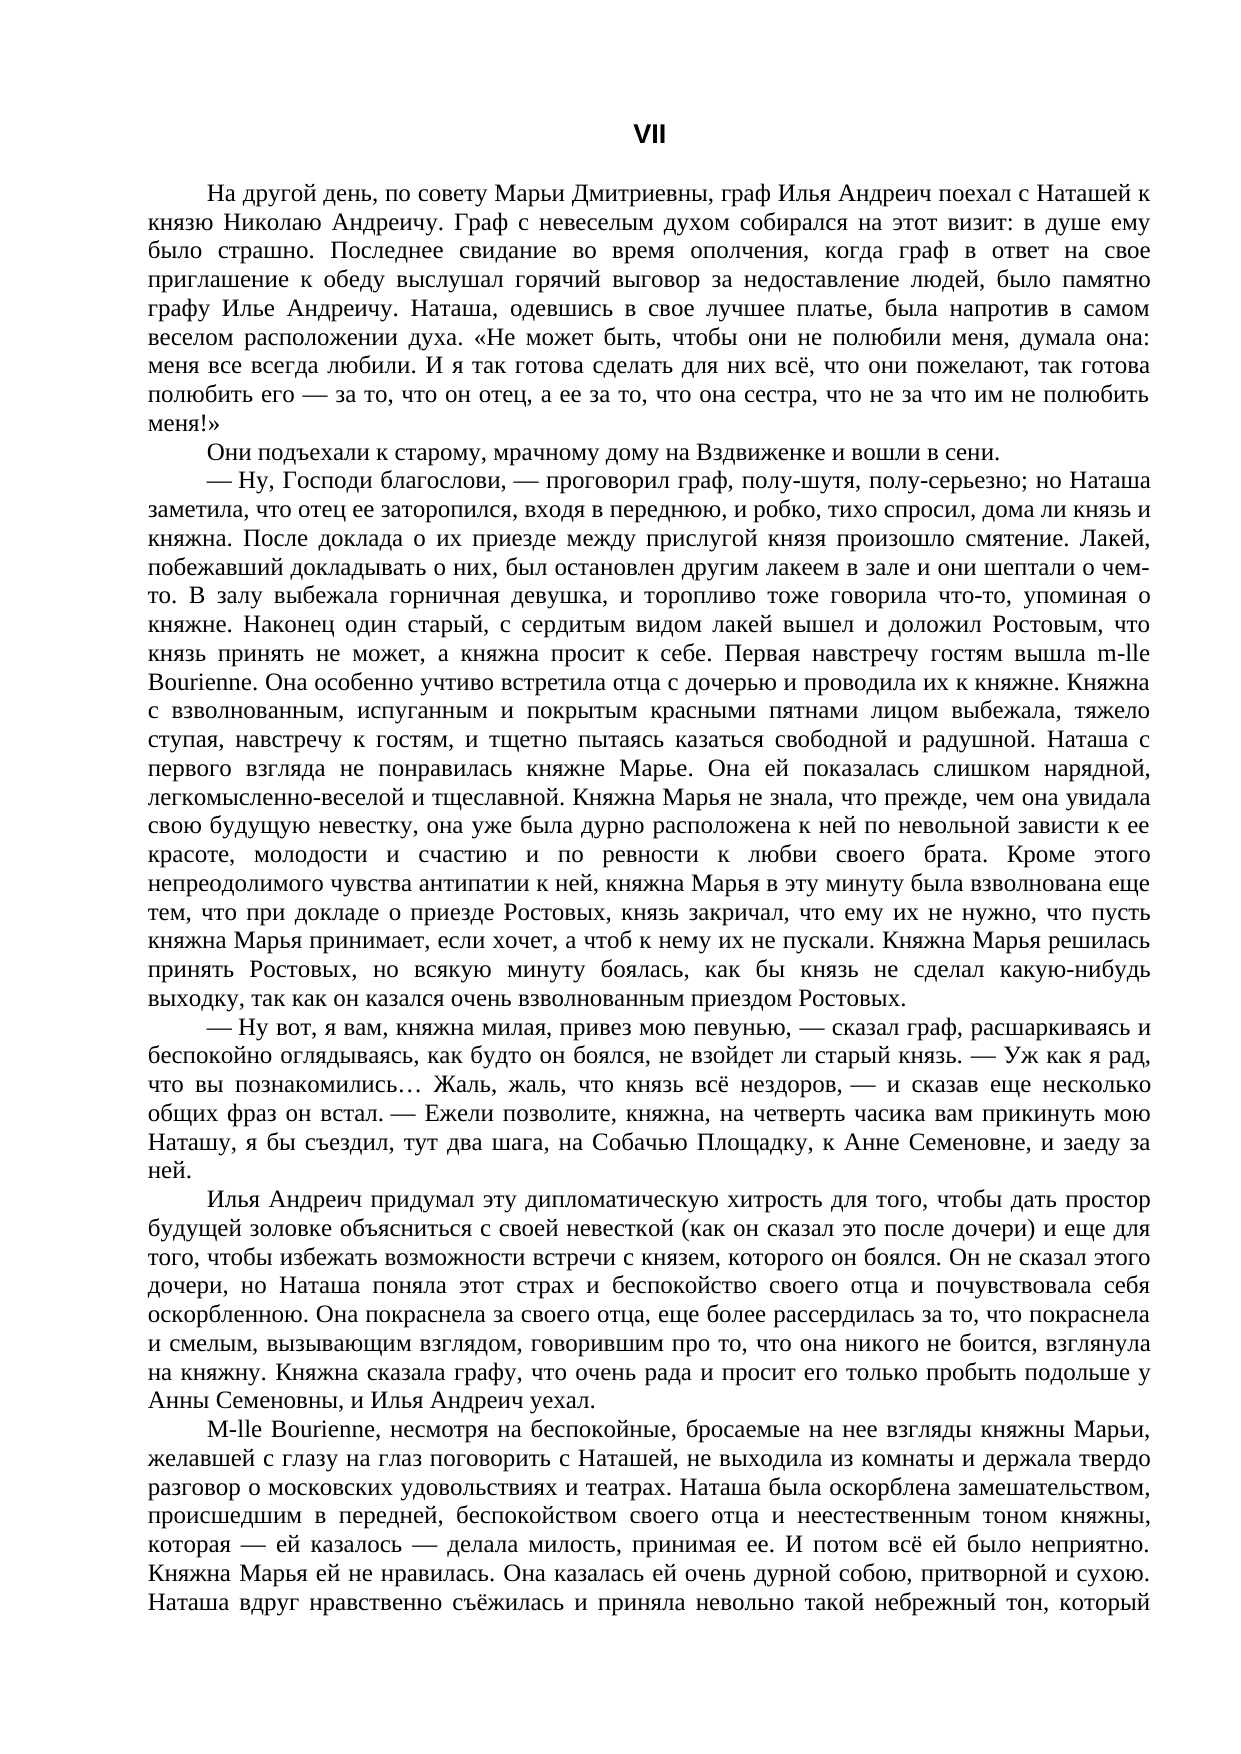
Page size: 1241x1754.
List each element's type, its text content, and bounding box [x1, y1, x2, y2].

text На другой день, по совету Марьи Дмитриевны, граф Илья Андреич поехал с Наташей к князю Николаю Андреичу. Граф с невеселым духом собирался на этот визит: в душе ему было страшно. Последнее свидание во время ополчения, когда граф в ответ на свое приглашение к обеду выслушал горячий выговор за недоставление людей, было памятно графу Илье Андреичу. Наташа, одевшись в свое лучшее платье, была напротив в самом веселом расположении духа. «Не может быть, чтобы они не полюбили меня, думала она: меня все всегда любили. И я так готова сделать для них всё, что они пожелают, так готова полюбить его — за то, что он отец, а ее за то, что она сестра, что не за что им не полюбить меня!» [148, 178, 1152, 437]
subtitle VII [148, 118, 1152, 149]
text — Ну, Господи благослови, — проговорил граф, полу-шутя, полу-серьезно; но Наташа заметила, что отец ее заторопился, входя в переднюю, и робко, тихо спросил, дома ли князь и княжна. После доклада о их приезде между прислугой князя произошло смятение. Лакей, побежавший докладывать о них, был остановлен другим лакеем в зале и они шептали о чем-то. В залу выбежала горничная девушка, и торопливо тоже говорила что-то, упоминая о княжне. Наконец один старый, с сердитым видом лакей вышел и доложил Ростовым, что князь принять не может, а княжна просит к себе. Первая навстречу гостям вышла m-lle Bourienne. Она особенно учтиво встретила отца с дочерью и проводила их к княжне. Княжна с взволнованным, испуганным и покрытым красными пятнами лицом выбежала, тяжело ступая, навстречу к гостям, и тщетно пытаясь казаться свободной и радушной. Наташа с первого взгляда не понравилась княжне Марье. Она ей показалась слишком нарядной, легкомысленно-веселой и тщеславной. Княжна Марья не знала, что прежде, чем она увидала свою будущую невестку, она уже была дурно расположена к ней по невольной зависти к ее красоте, молодости и счастию и по ревности к любви своего брата. Кроме этого непреодолимого чувства антипатии к ней, княжна Марья в эту минуту была взволнована еще тем, что при докладе о приезде Ростовых, князь закричал, что ему их не нужно, что пусть княжна Марья принимает, если хочет, а чтоб к нему их не пускали. Княжна Марья решилась принять Ростовых, но всякую минуту боялась, как бы князь не сделал какую-нибудь выходку, так как он казался очень взволнованным приездом Ростовых. [148, 466, 1152, 1012]
text Илья Андреич придумал эту дипломатическую хитрость для того, чтобы дать простор будущей золовке объясниться с своей невесткой (как он сказал это после дочери) и еще для того, чтобы избежать возможности встречи с князем, которого он боялся. Он не сказал этого дочери, но Наташа поняла этот страх и беспокойство своего отца и почувствовала себя оскорбленною. Она покраснела за своего отца, еще более рассердилась за то, что покраснела и смелым, вызывающим взглядом, говорившим про то, что она никого не боится, взглянула на княжну. Княжна сказала графу, что очень рада и просит его только пробыть подольше у Анны Семеновны, и Илья Андреич уехал. [148, 1184, 1152, 1414]
text — Ну вот, я вам, княжна милая, привез мою певунью, — сказал граф, расшаркиваясь и беспокойно оглядываясь, как будто он боялся, не взойдет ли старый князь. — Уж как я рад, что вы познакомились… Жаль, жаль, что князь всё нездоров, — и сказав еще несколько общих фраз он встал. — Ежели позволите, княжна, на четверть часика вам прикинуть мою Наташу, я бы съездил, тут два шага, на Собачью Площадку, к Анне Семеновне, и заеду за ней. [148, 1012, 1152, 1184]
text Они подъехали к старому, мрачному дому на Вздвиженке и вошли в сени. [148, 437, 1152, 466]
text M-lle Bourienne, несмотря на беспокойные, бросаемые на нее взгляды княжны Марьи, желавшей с глазу на глаз поговорить с Наташей, не выходила из комнаты и держала твердо разговор о московских удовольствиях и театрах. Наташа была оскорблена замешательством, происшедшим в передней, беспокойством своего отца и неестественным тоном княжны, которая — ей казалось — делала милость, принимая ее. И потом всё ей было неприятно. Княжна Марья ей не нравилась. Она казалась ей очень дурной собою, притворной и сухою. Наташа вдруг нравственно съёжилась и приняла невольно такой небрежный тон, который [148, 1414, 1152, 1616]
